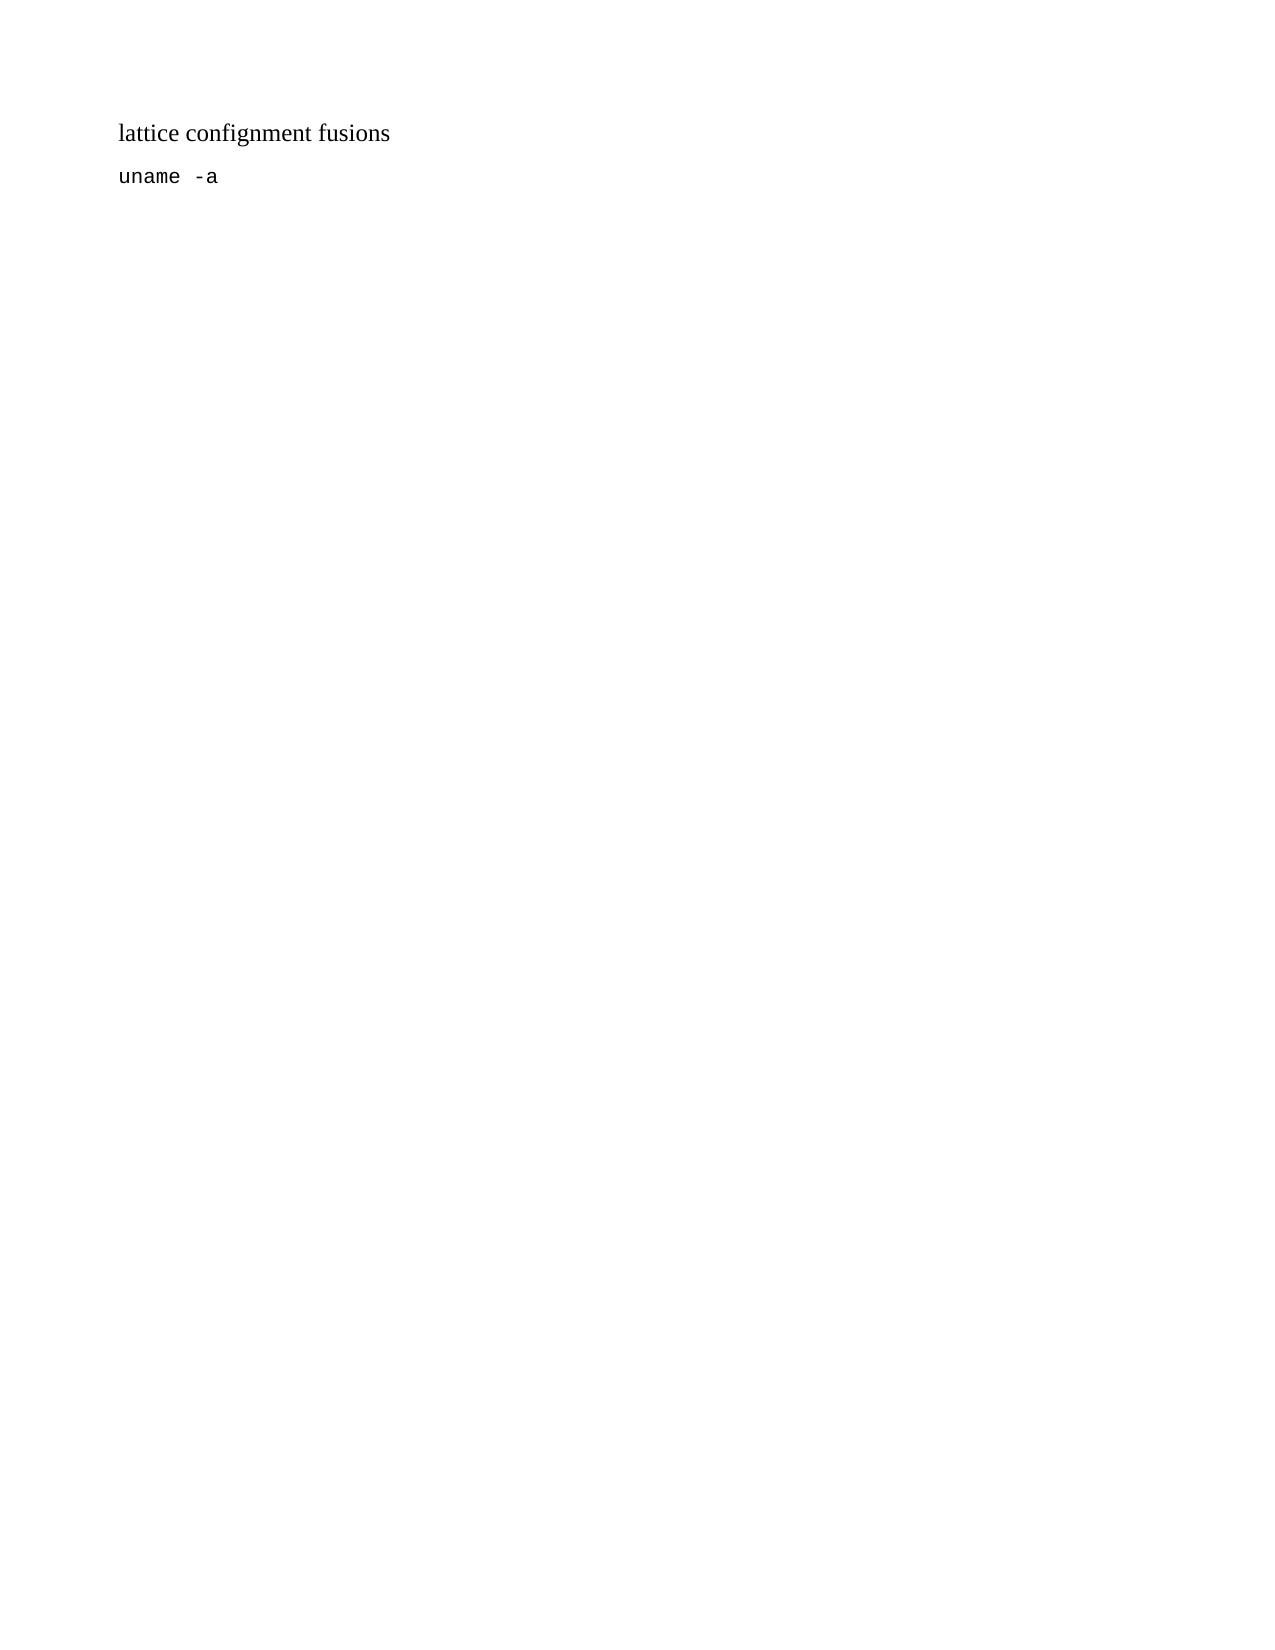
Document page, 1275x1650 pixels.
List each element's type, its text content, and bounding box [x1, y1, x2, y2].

text lattice confignment fusions [118, 118, 1157, 147]
text uname -a [118, 166, 1157, 189]
